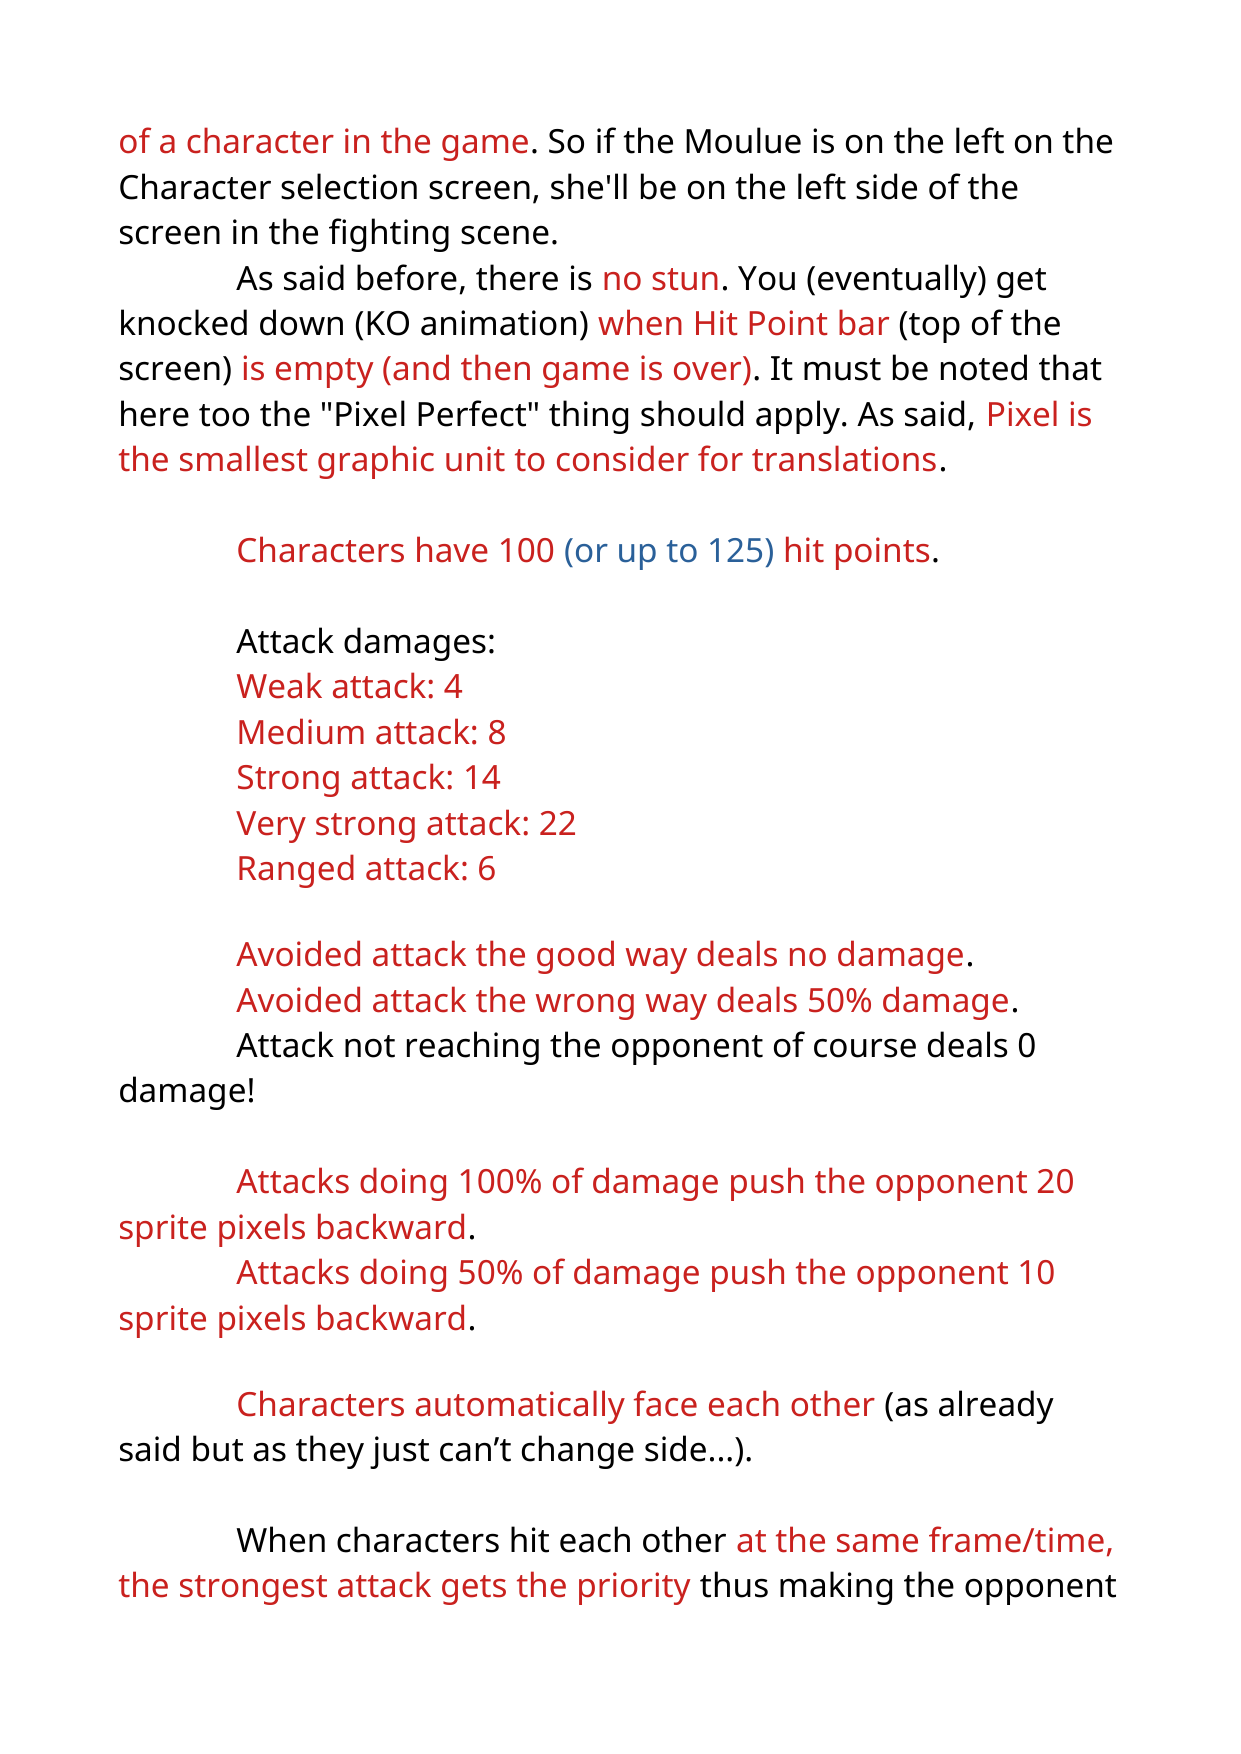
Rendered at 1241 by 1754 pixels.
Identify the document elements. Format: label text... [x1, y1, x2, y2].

text Weak attack: 4 [118, 663, 1122, 708]
text Ranged attack: 6 [118, 845, 1122, 890]
text Attacks doing 100% of damage push the opponent 20 sprite pixels backward. [118, 1158, 1122, 1249]
text Avoided attack the wrong way deals 50% damage. [118, 976, 1122, 1022]
text Very strong attack: 22 [118, 799, 1122, 845]
text Strong attack: 14 [118, 754, 1122, 799]
text Avoided attack the good way deals no damage. [118, 931, 1122, 976]
text Characters have 100 (or up to 125) hit points. [118, 527, 1122, 572]
text As said before, there is no stun. You (eventually) get knocked down (KO animation) when Hit Point bar (top of the screen) is empty (and then game is over). It must be noted that here too the "Pixel Perfect" thing should apply. As said, Pixel is the smallest graphic unit to consider for translations. [118, 254, 1122, 481]
text of a character in the game. So if the Moulue is on the left on the Character selection screen, she'll be on the left side of the screen in the fighting scene. [118, 118, 1122, 254]
text Attacks doing 50% of damage push the opponent 10 sprite pixels backward. [118, 1249, 1122, 1340]
text Attack damages: [118, 618, 1122, 663]
text Attack not reaching the opponent of course deals 0 damage! [118, 1022, 1122, 1113]
text Medium attack: 8 [118, 708, 1122, 754]
text When characters hit each other at the same frame/time, the strongest attack gets the priority thus making the opponent [118, 1517, 1122, 1607]
text Characters automatically face each other (as already said but as they just can’t change side...). [118, 1380, 1122, 1471]
